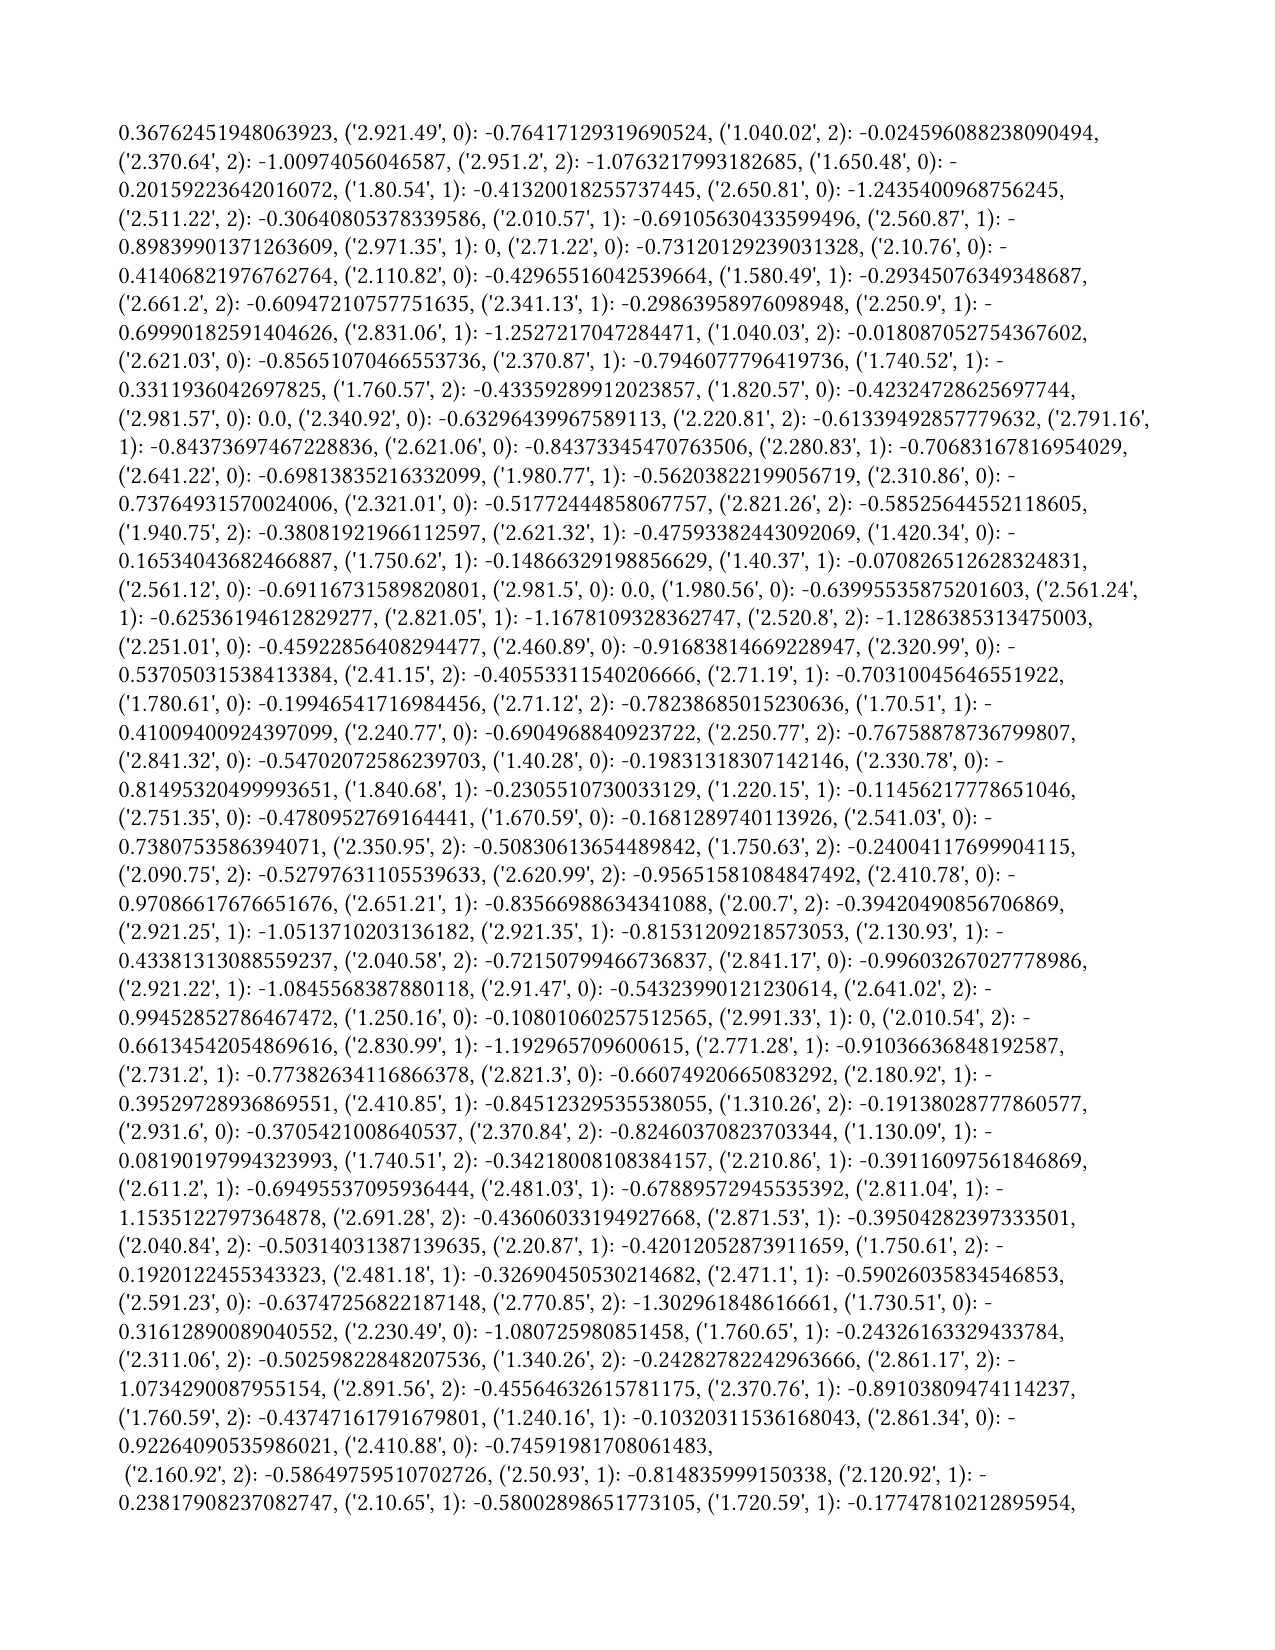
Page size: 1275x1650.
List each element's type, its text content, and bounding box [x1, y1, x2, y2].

text ('2.160.92', 2): -0.58649759510702726, ('2.50.93', 1): -0.814835999150338, ('2.120.92', 1): -0.23817908237082747, ('2.10.65', 1): -0.58002898651773105, ('1.720.59', 1): -0.17747810212895954, [118, 1459, 1157, 1517]
text -0.36762451948063923, ('2.921.49', 0): -0.76417129319690524, ('1.040.02', 2): -0.024596088238090494, ('2.370.64', 2): -1.00974056046587, ('2.951.2', 2): -1.0763217993182685, ('1.650.48', 0): -0.20159223642016072, ('1.80.54', 1): -0.41320018255737445, ('2.650.81', 0): -1.2435400968756245, ('2.511.22', 2): -0.30640805378339586, ('2.010.57', 1): -0.69105630433599496, ('2.560.87', 1): -0.89839901371263609, ('2.971.35', 1): 0, ('2.71.22', 0): -0.73120129239031328, ('2.10.76', 0): -0.41406821976762764, ('2.110.82', 0): -0.42965516042539664, ('1.580.49', 1): -0.29345076349348687, ('2.661.2', 2): -0.60947210757751635, ('2.341.13', 1): -0.29863958976098948, ('2.250.9', 1): -0.69990182591404626, ('2.831.06', 1): -1.2527217047284471, ('1.040.03', 2): -0.018087052754367602, ('2.621.03', 0): -0.85651070466553736, ('2.370.87', 1): -0.7946077796419736, ('1.740.52', 1): -0.3311936042697825, ('1.760.57', 2): -0.43359289912023857, ('1.820.57', 0): -0.42324728625697744, ('2.981.57', 0): 0.0, ('2.340.92', 0): -0.63296439967589113, ('2.220.81', 2): -0.61339492857779632, ('2.791.16', 1): -0.84373697467228836, ('2.621.06', 0): -0.84373345470763506, ('2.280.83', 1): -0.70683167816954029, ('2.641.22', 0): -0.69813835216332099, ('1.980.77', 1): -0.56203822199056719, ('2.310.86', 0): -0.73764931570024006, ('2.321.01', 0): -0.51772444858067757, ('2.821.26', 2): -0.58525644552118605, ('1.940.75', 2): -0.38081921966112597, ('2.621.32', 1): -0.47593382443092069, ('1.420.34', 0): -0.16534043682466887, ('1.750.62', 1): -0.14866329198856629, ('1.40.37', 1): -0.070826512628324831, ('2.561.12', 0): -0.69116731589820801, ('2.981.5', 0): 0.0, ('1.980.56', 0): -0.63995535875201603, ('2.561.24', 1): -0.62536194612829277, ('2.821.05', 1): -1.1678109328362747, ('2.520.8', 2): -1.1286385313475003, ('2.251.01', 0): -0.45922856408294477, ('2.460.89', 0): -0.91683814669228947, ('2.320.99', 0): -0.53705031538413384, ('2.41.15', 2): -0.40553311540206666, ('2.71.19', 1): -0.70310045646551922, ('1.780.61', 0): -0.19946541716984456, ('2.71.12', 2): -0.78238685015230636, ('1.70.51', 1): -0.41009400924397099, ('2.240.77', 0): -0.6904968840923722, ('2.250.77', 2): -0.76758878736799807, ('2.841.32', 0): -0.54702072586239703, ('1.40.28', 0): -0.19831318307142146, ('2.330.78', 0): -0.81495320499993651, ('1.840.68', 1): -0.2305510730033129, ('1.220.15', 1): -0.11456217778651046, ('2.751.35', 0): -0.4780952769164441, ('1.670.59', 0): -0.1681289740113926, ('2.541.03', 0): -0.7380753586394071, ('2.350.95', 2): -0.50830613654489842, ('1.750.63', 2): -0.24004117699904115, ('2.090.75', 2): -0.52797631105539633, ('2.620.99', 2): -0.95651581084847492, ('2.410.78', 0): -0.97086617676651676, ('2.651.21', 1): -0.83566988634341088, ('2.00.7', 2): -0.39420490856706869, ('2.921.25', 1): -1.0513710203136182, ('2.921.35', 1): -0.81531209218573053, ('2.130.93', 1): -0.43381313088559237, ('2.040.58', 2): -0.72150799466736837, ('2.841.17', 0): -0.99603267027778986, ('2.921.22', 1): -1.0845568387880118, ('2.91.47', 0): -0.54323990121230614, ('2.641.02', 2): -0.99452852786467472, ('1.250.16', 0): -0.10801060257512565, ('2.991.33', 1): 0, ('2.010.54', 2): -0.66134542054869616, ('2.830.99', 1): -1.192965709600615, ('2.771.28', 1): -0.91036636848192587, ('2.731.2', 1): -0.77382634116866378, ('2.821.3', 0): -0.66074920665083292, ('2.180.92', 1): -0.39529728936869551, ('2.410.85', 1): -0.84512329535538055, ('1.310.26', 2): -0.19138028777860577, ('2.931.6', 0): -0.3705421008640537, ('2.370.84', 2): -0.82460370823703344, ('1.130.09', 1): -0.08190197994323993, ('1.740.51', 2): -0.34218008108384157, ('2.210.86', 1): -0.39116097561846869, ('2.611.2', 1): -0.69495537095936444, ('2.481.03', 1): -0.67889572945535392, ('2.811.04', 1): -1.1535122797364878, ('2.691.28', 2): -0.43606033194927668, ('2.871.53', 1): -0.39504282397333501, ('2.040.84', 2): -0.50314031387139635, ('2.20.87', 1): -0.42012052873911659, ('1.750.61', 2): -0.1920122455343323, ('2.481.18', 1): -0.32690450530214682, ('2.471.1', 1): -0.59026035834546853, ('2.591.23', 0): -0.63747256822187148, ('2.770.85', 2): -1.302961848616661, ('1.730.51', 0): -0.31612890089040552, ('2.230.49', 0): -1.080725980851458, ('1.760.65', 1): -0.24326163329433784, ('2.311.06', 2): -0.50259822848207536, ('1.340.26', 2): -0.24282782242963666, ('2.861.17', 2): -1.0734290087955154, ('2.891.56', 2): -0.45564632615781175, ('2.370.76', 1): -0.89103809474114237, ('1.760.59', 2): -0.43747161791679801, ('1.240.16', 1): -0.10320311536168043, ('2.861.34', 0): -0.92264090535986021, ('2.410.88', 0): -0.74591981708061483, [118, 118, 1157, 1459]
